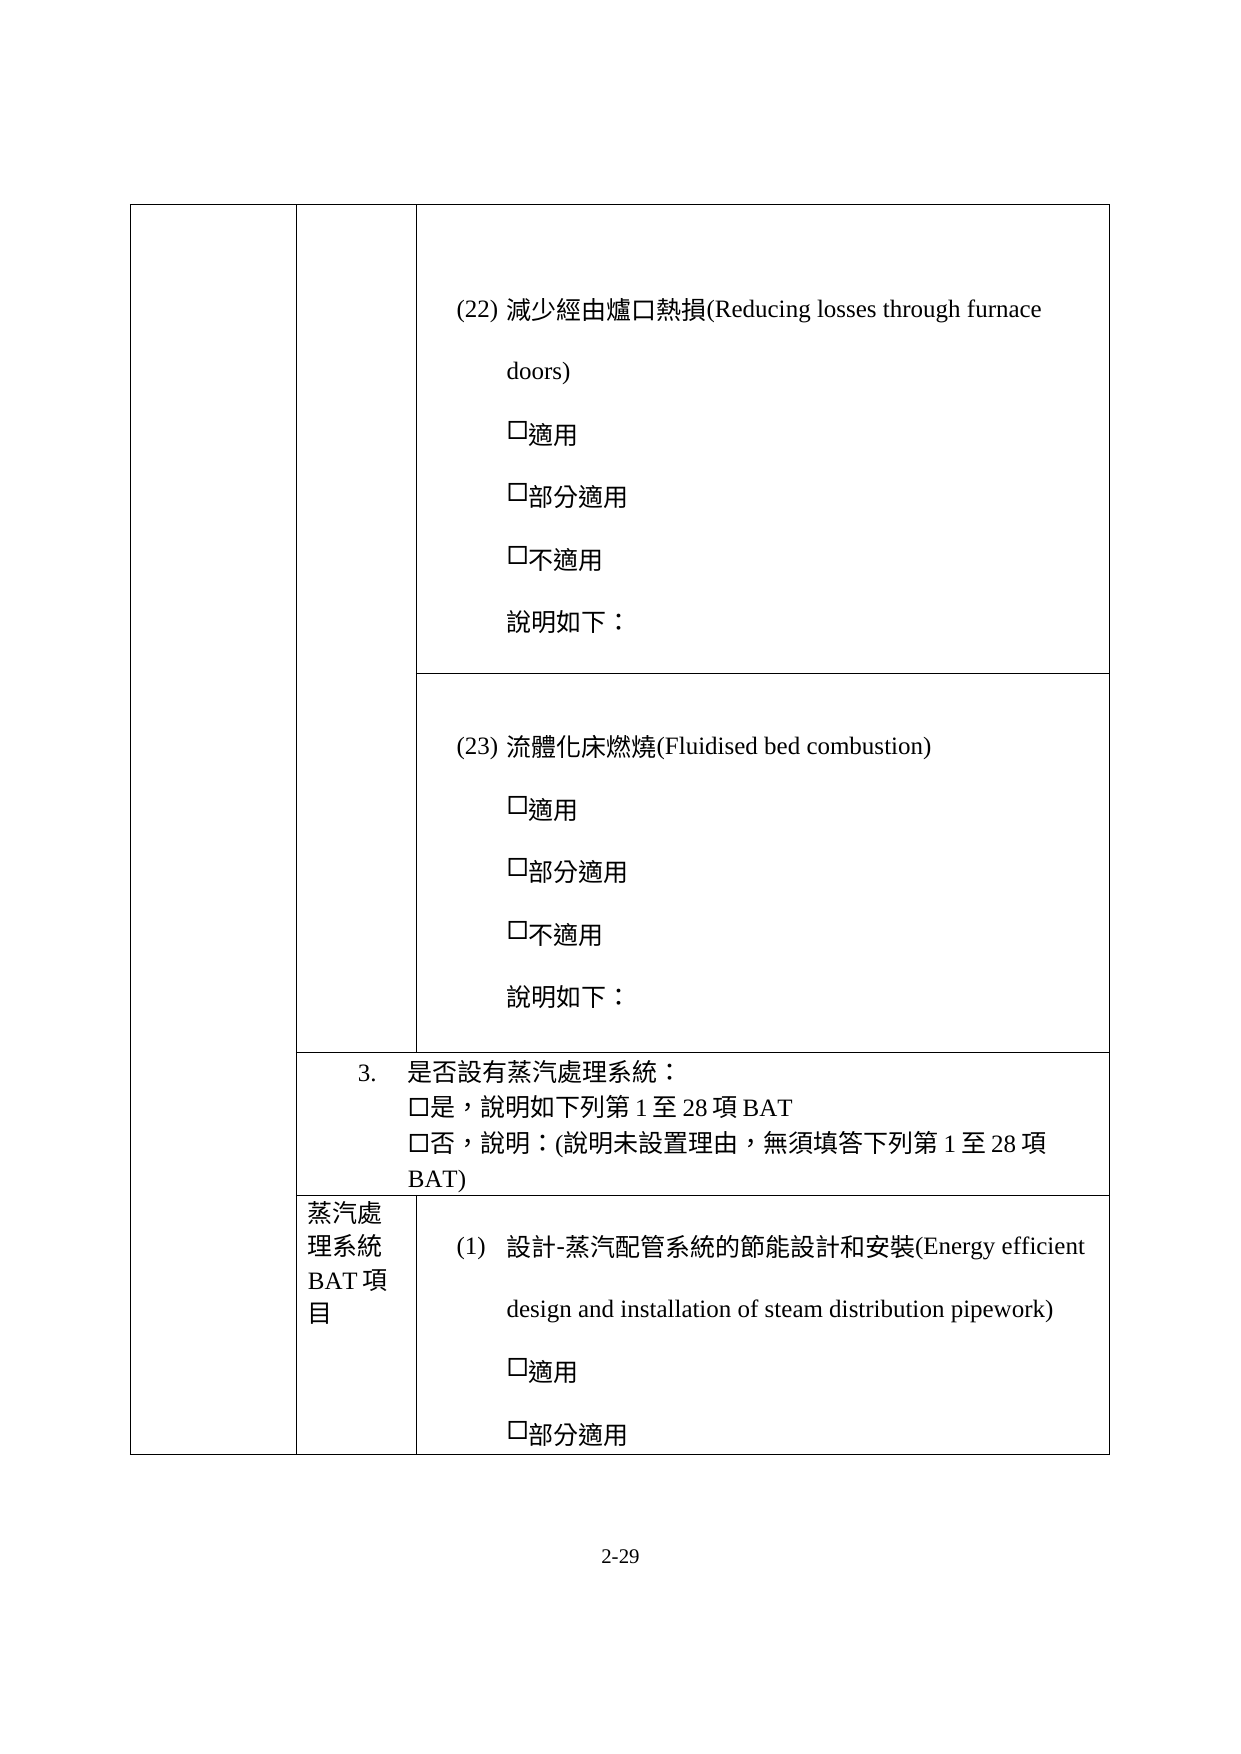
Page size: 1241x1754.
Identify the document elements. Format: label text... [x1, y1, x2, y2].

table_cell 蒸汽處理系統BAT項目 [297, 1196, 416, 1454]
table_cell 設計-蒸汽配管系統的節能設計和安裝(Energy efficient design and installation of steam distribution pipework) 適用 部分適用 [417, 1196, 1109, 1454]
table_cell [297, 205, 416, 1052]
table_cell 流體化床燃燒(Fluidised bed combustion) 適用 部分適用 不適用 說明如下： [417, 674, 1109, 1052]
table_cell 減少經由爐口熱損(Reducing losses through furnace doors) 適用 部分適用 不適用 說明如下： [417, 205, 1109, 673]
table_cell [131, 205, 296, 1454]
table_cell 是否設有蒸汽處理系統： 是，說明如下列第1至28項BAT 否，說明：(說明未設置理由，無須填答下列第1至28項BAT) [297, 1053, 1109, 1195]
